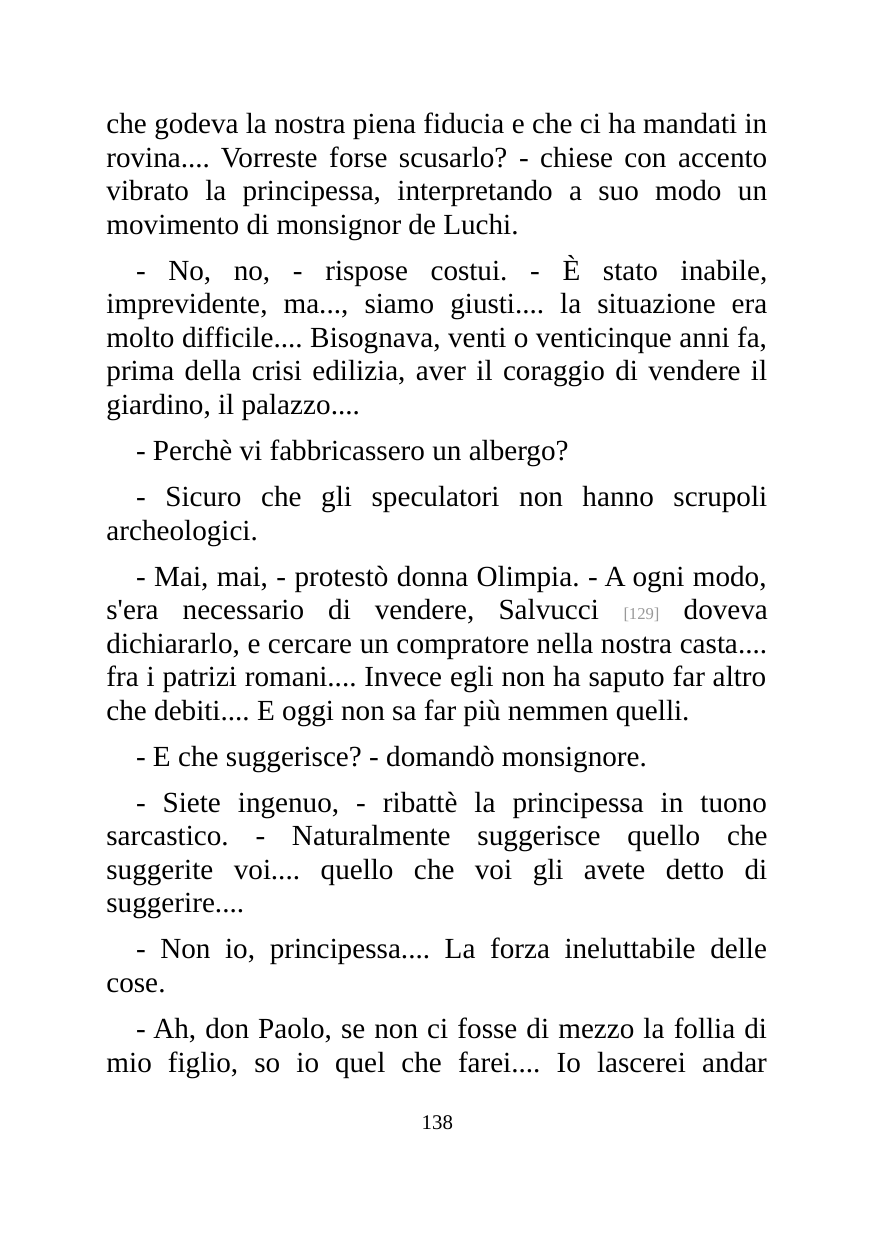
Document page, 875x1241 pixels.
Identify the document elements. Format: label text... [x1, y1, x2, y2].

text - Mai, mai, - protestò donna Olimpia. - A ogni modo, s'era necessario di vendere, Salvucci [129] doveva dichiararlo, e cercare un compratore nella nostra casta.... fra i patrizi romani.... Invece egli non ha saputo far altro che debiti.... E oggi non sa far più nemmen quelli. [106, 559, 768, 726]
text - Siete ingenuo, - ribattè la principessa in tuono sarcastico. - Naturalmente suggerisce quello che suggerite voi.... quello che voi gli avete detto di suggerire.... [106, 785, 768, 919]
text - Ah, don Paolo, se non ci fosse di mezzo la follia di mio figlio, so io quel che farei.... Io lascerei andar [106, 1011, 768, 1078]
text - Perchè vi fabbricassero un albergo? [106, 433, 768, 467]
text - E che suggerisce? - domandò monsignore. [106, 739, 768, 772]
text - Sicuro che gli speculatori non hanno scrupoli archeologici. [106, 479, 768, 546]
text - No, no, - rispose costui. - È stato inabile, imprevidente, ma..., siamo giusti.... la situazione era molto difficile.... Bisognava, venti o venticinque anni fa, prima della crisi edilizia, aver il coraggio di vendere il giardino, il palazzo.... [106, 253, 768, 421]
text - Non io, principessa.... La forza ineluttabile delle cose. [106, 932, 768, 999]
text che godeva la nostra piena fiducia e che ci ha mandati in rovina.... Vorreste forse scusarlo? - chiese con accento vibrato la principessa, interpretando a suo modo un movimento di monsignor de Luchi. [106, 106, 768, 240]
